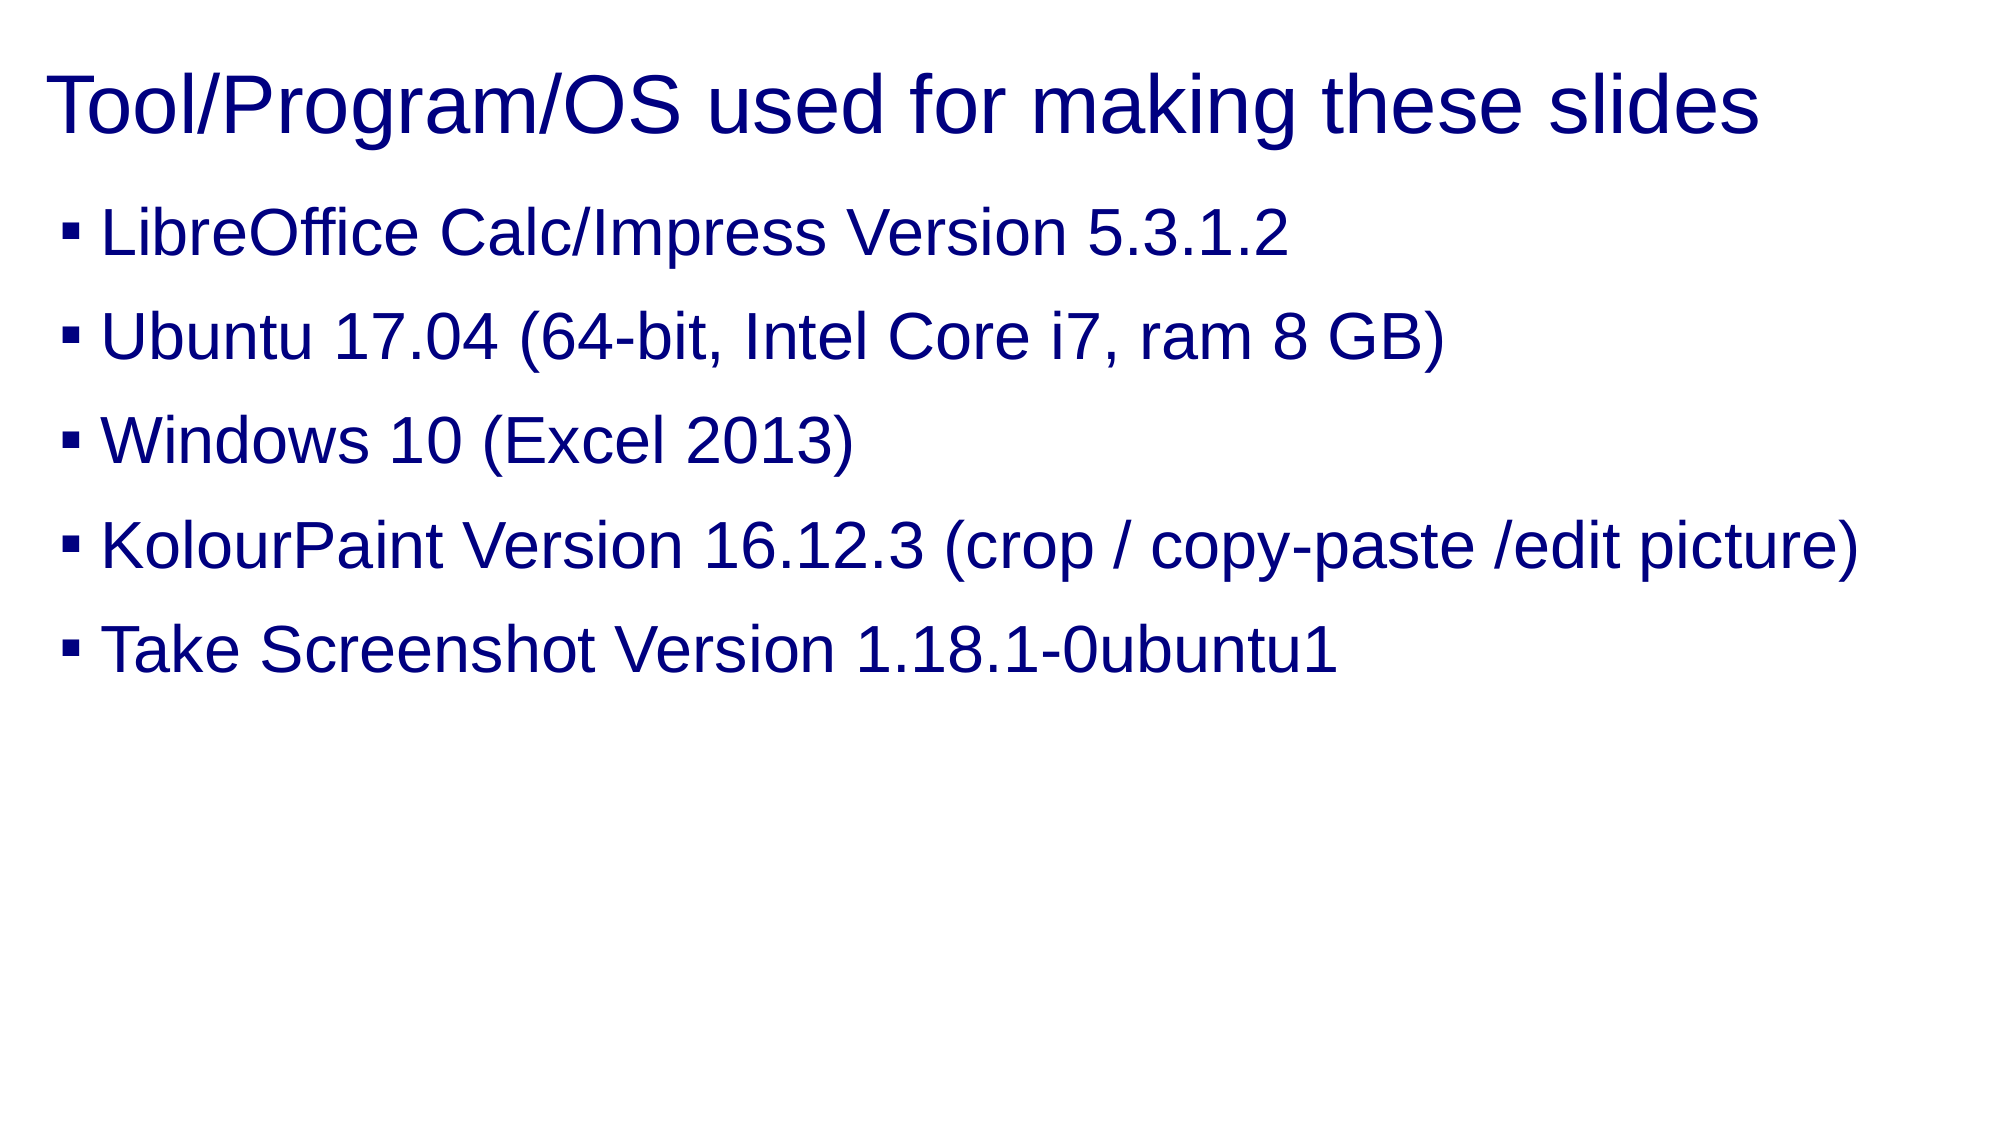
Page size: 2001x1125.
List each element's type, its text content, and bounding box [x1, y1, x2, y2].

title Tool/Program/OS used for making these slides [45, 44, 1966, 165]
list LibreOffice Calc/Impress Version 5.3.1.2 Ubuntu 17.04 (64-bit, Intel Core i7, ram 8 GB) Windows 10 (Excel 2013) KolourPaint Version 16.12.3 (crop / copy-paste /edit picture) Take Screenshot Version 1.18.1-0ubuntu1 [45, 195, 1966, 991]
